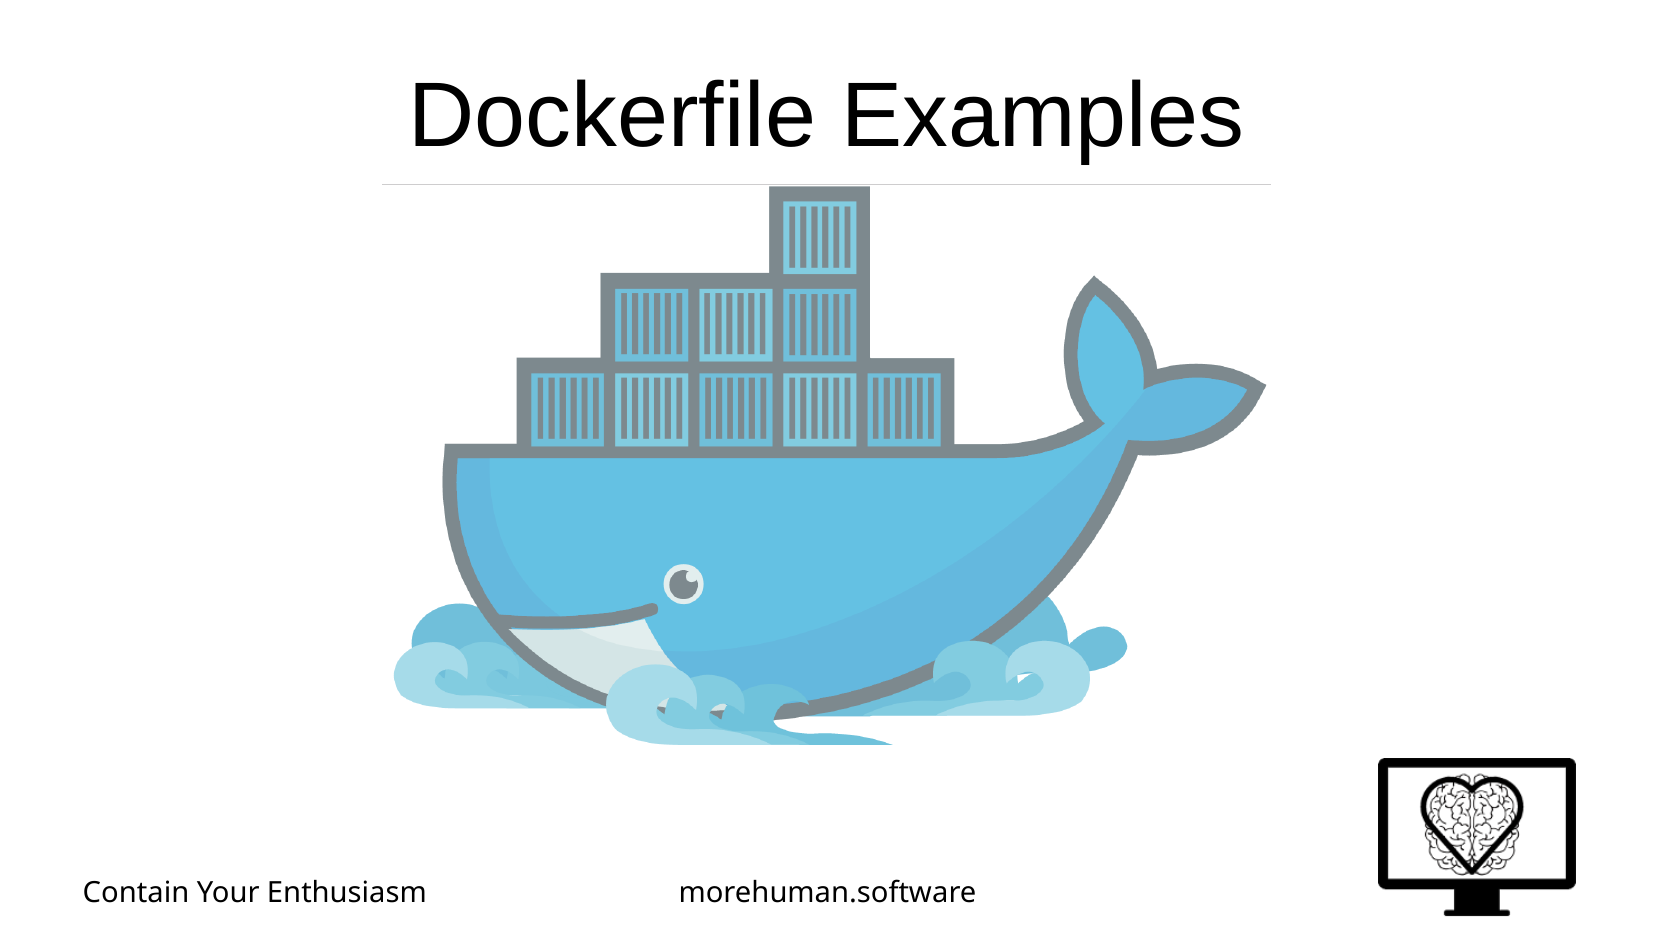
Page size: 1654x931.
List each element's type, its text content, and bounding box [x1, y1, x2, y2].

title Dockerfile Examples [82, 37, 1571, 193]
picture [1378, 758, 1576, 925]
picture [382, 184, 1271, 746]
